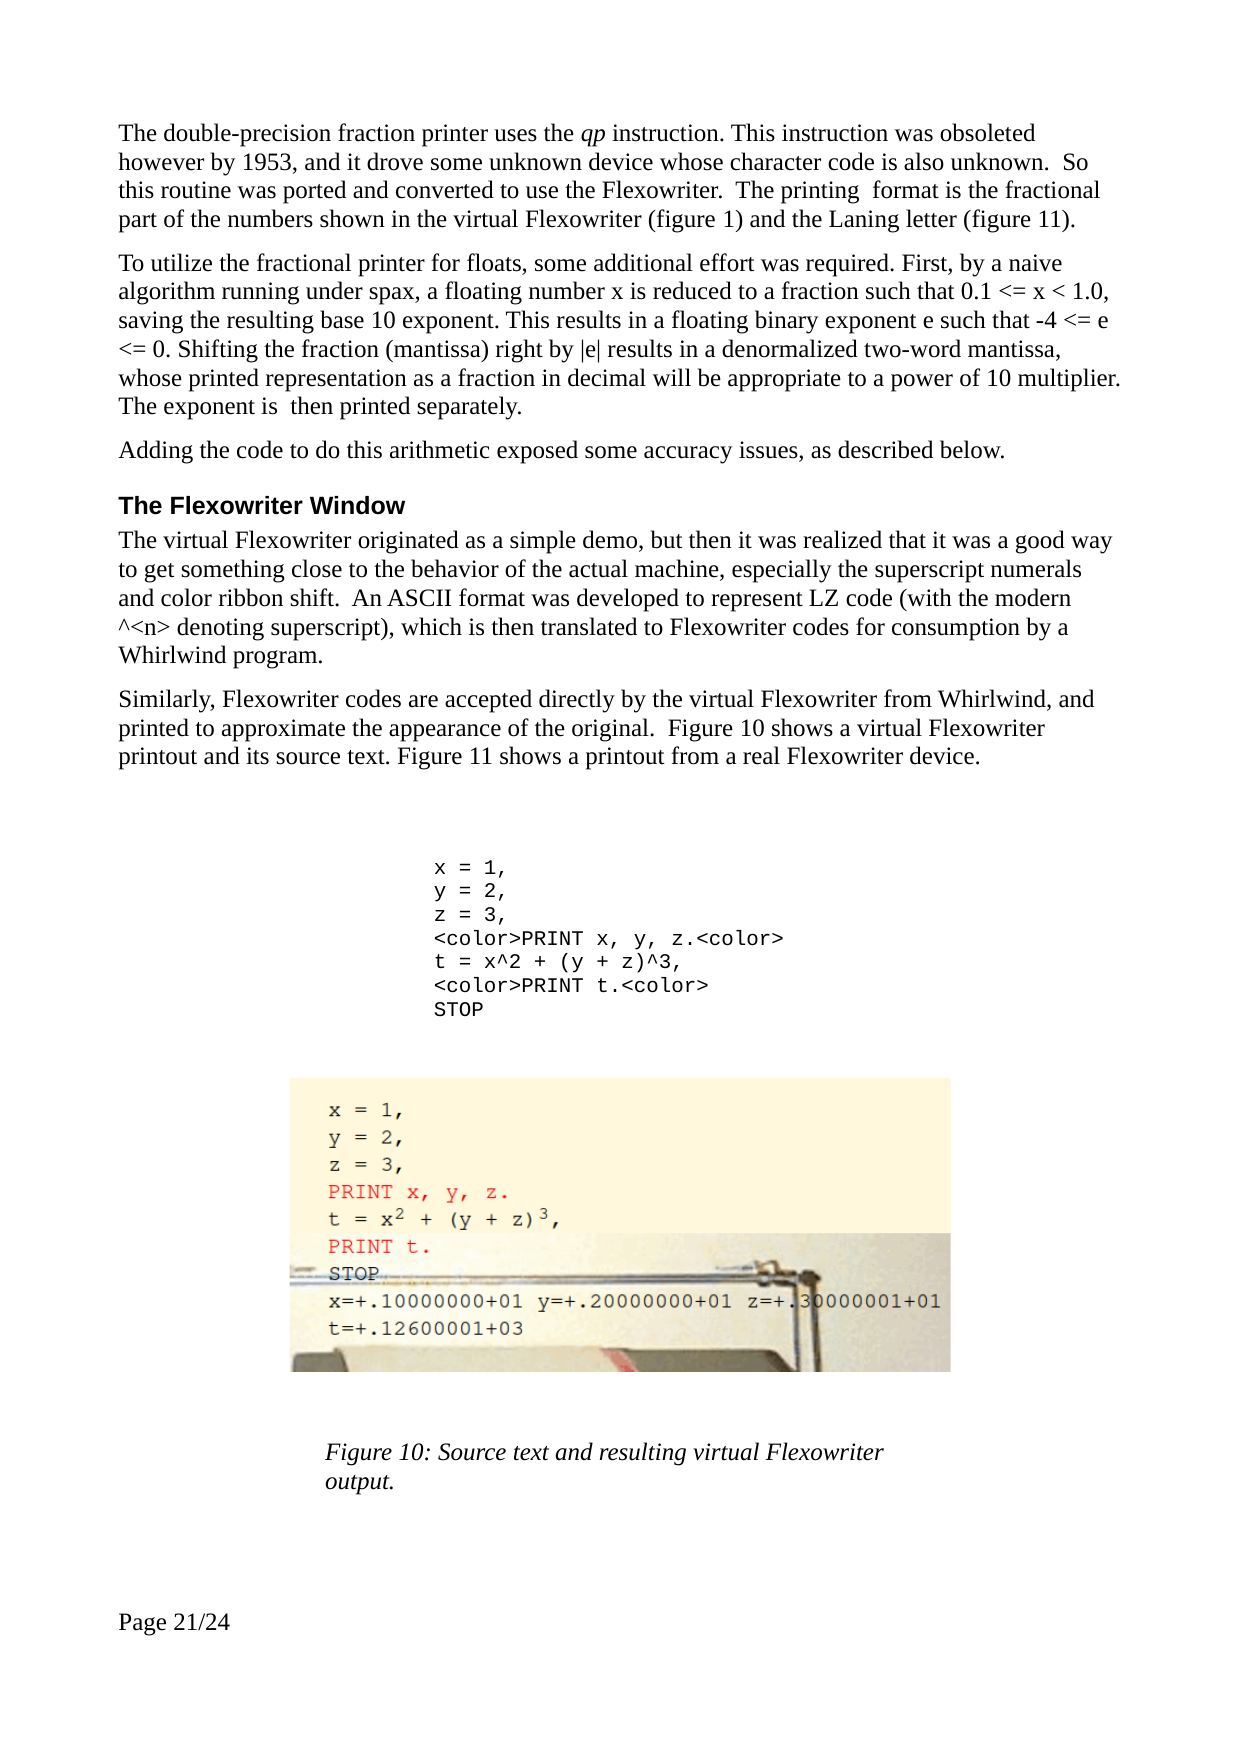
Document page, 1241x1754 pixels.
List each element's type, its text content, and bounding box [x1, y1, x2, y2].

text Similarly, Flexowriter codes are accepted directly by the virtual Flexowriter from Whirlwind, and printed to approximate the appearance of the original. Figure 10 shows a virtual Flexowriter printout and its source text. Figure 11 shows a printout from a real Flexowriter device. [118, 684, 1122, 770]
text Adding the code to do this arithmetic exposed some accuracy issues, as described below. [118, 435, 1122, 463]
subtitle The Flexowriter Window [118, 491, 1122, 519]
text The virtual Flexowriter originated as a simple demo, but then it was realized that it was a good way to get something close to the behavior of the actual machine, especially the superscript numerals and color ribbon shift. An ASCII format was developed to represent LZ code (with the modern ^<n> denoting superscript), which is then translated to Flexowriter codes for consumption by a Whirlwind program. [118, 526, 1122, 669]
picture [289, 1078, 951, 1372]
text To utilize the fractional printer for floats, some additional effort was required. First, by a naive algorithm running under spax, a floating number x is reduced to a fraction such that 0.1 <= x < 1.0, saving the resulting base 10 exponent. This results in a floating binary exponent e such that -4 <= e <= 0. Shifting the fraction (mantissa) right by |e| results in a denormalized two-word mantissa, whose printed representation as a fraction in decimal will be appropriate to a power of 10 multiplier. The exponent is then printed separately. [118, 248, 1122, 420]
text Figure 10: Source text and resulting virtual Flexowriter output. [325, 1437, 915, 1495]
text The double-precision fraction printer uses the qp instruction. This instruction was obsoleted however by 1953, and it drove some unknown device whose character code is also unknown. So this routine was ported and converted to use the Flexowriter. The printing format is the fractional part of the numbers shown in the virtual Flexowriter (figure 1) and the Laning letter (figure 11). [118, 118, 1122, 233]
